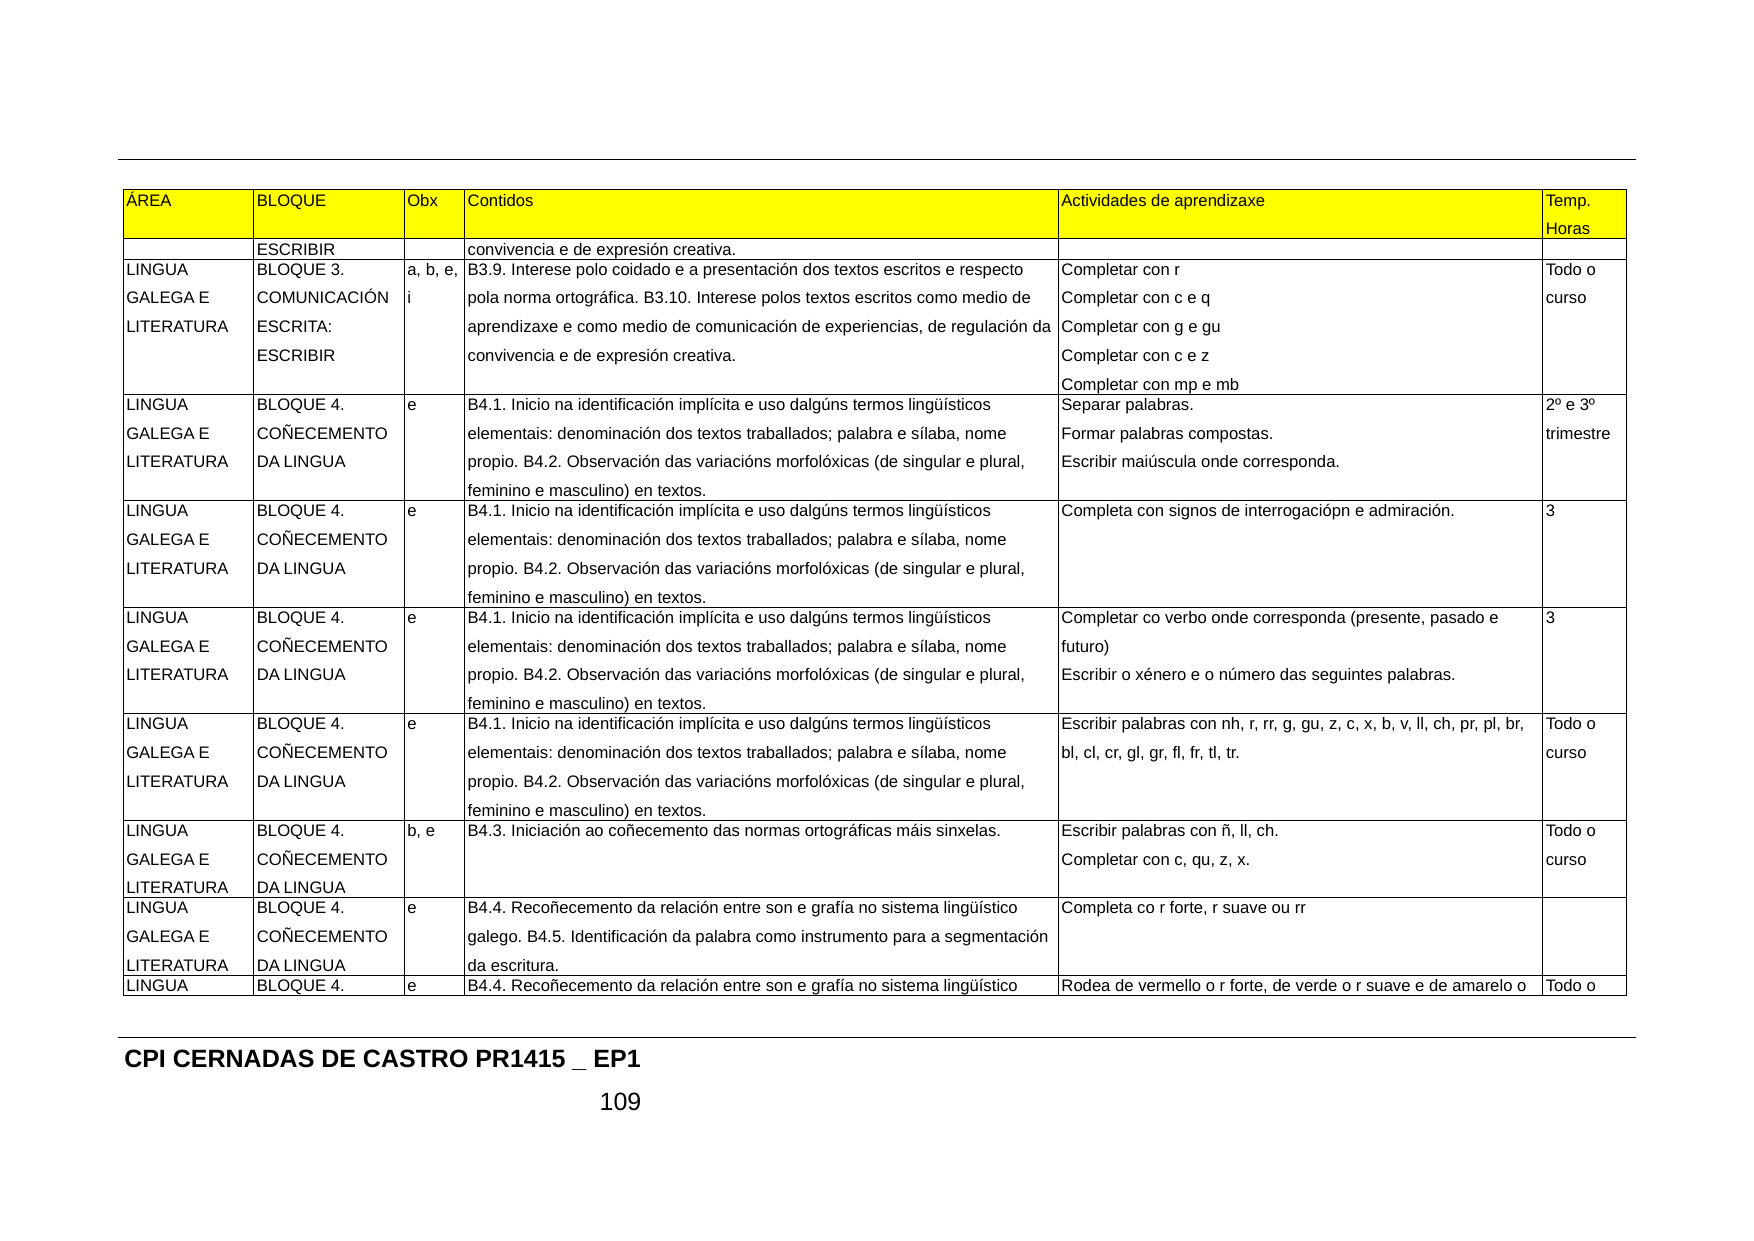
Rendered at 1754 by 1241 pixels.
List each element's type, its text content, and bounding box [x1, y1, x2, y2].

table_cell 2º e 3º trimestre [1543, 395, 1626, 500]
table_cell [405, 239, 464, 258]
table_cell [124, 239, 253, 258]
table_header Actividades de aprendizaxe [1059, 190, 1542, 238]
table_cell e [405, 714, 464, 819]
table_cell B4.3. Iniciación ao coñecemento das normas ortográficas máis sinxelas. [465, 821, 1058, 897]
table_cell a, b, e, i [405, 260, 464, 394]
table_cell Todo o curso [1543, 260, 1626, 394]
table_header Temp. Horas [1543, 190, 1626, 238]
table_cell b, e [405, 821, 464, 897]
table_cell ESCRIBIR [254, 239, 404, 258]
table_cell e [405, 395, 464, 500]
table_cell LINGUA GALEGA E LITERATURA [124, 395, 253, 500]
table_cell Todo o [1543, 976, 1626, 995]
table_cell [1059, 239, 1542, 258]
table_cell Escribir palabras con nh, r, rr, g, gu, z, c, x, b, v, ll, ch, pr, pl, br, bl, cl, cr, gl, gr, fl, fr, tl, tr. [1059, 714, 1542, 819]
table_cell Completar co verbo onde corresponda (presente, pasado e futuro) Escribir o xénero e o número das seguintes palabras. [1059, 608, 1542, 713]
table_cell BLOQUE 4. COÑECEMENTO DA LINGUA [254, 821, 404, 897]
table_cell Todo o curso [1543, 714, 1626, 819]
table_cell Completa co r forte, r suave ou rr [1059, 898, 1542, 975]
table_cell BLOQUE 4. [254, 976, 404, 995]
table_cell Todo o curso [1543, 821, 1626, 897]
table_cell BLOQUE 4. COÑECEMENTO DA LINGUA [254, 395, 404, 500]
table_cell B3.9. Interese polo coidado e a presentación dos textos escritos e respecto pola norma ortográfica. B3.10. Interese polos textos escritos como medio de aprendizaxe e como medio de comunicación de experiencias, de regulación da convivencia e de expresión creativa. [465, 260, 1058, 394]
table_cell 3 [1543, 608, 1626, 713]
table_cell Separar palabras. Formar palabras compostas. Escribir maiúscula onde corresponda. [1059, 395, 1542, 500]
table_cell BLOQUE 4. COÑECEMENTO DA LINGUA [254, 714, 404, 819]
table_cell Rodea de vermello o r forte, de verde o r suave e de amarelo o [1059, 976, 1542, 995]
table_cell e [405, 608, 464, 713]
table_cell [1543, 898, 1626, 975]
table_cell Escribir palabras con ñ, ll, ch. Completar con c, qu, z, x. [1059, 821, 1542, 897]
table_cell B4.1. Inicio na identificación implícita e uso dalgúns termos lingüísticos elementais: denominación dos textos traballados; palabra e sílaba, nome propio. B4.2. Observación das variacións morfolóxicas (de singular e plural, feminino e masculino) en textos. [465, 608, 1058, 713]
table_cell BLOQUE 4. COÑECEMENTO DA LINGUA [254, 898, 404, 975]
table_cell e [405, 976, 464, 995]
table_cell LINGUA GALEGA E LITERATURA [124, 821, 253, 897]
table_cell LINGUA GALEGA E LITERATURA [124, 260, 253, 394]
table_cell e [405, 501, 464, 607]
table_cell e [405, 898, 464, 975]
table_header BLOQUE [254, 190, 404, 238]
table_cell B4.1. Inicio na identificación implícita e uso dalgúns termos lingüísticos elementais: denominación dos textos traballados; palabra e sílaba, nome propio. B4.2. Observación das variacións morfolóxicas (de singular e plural, feminino e masculino) en textos. [465, 501, 1058, 607]
table_cell BLOQUE 4. COÑECEMENTO DA LINGUA [254, 608, 404, 713]
table_cell LINGUA GALEGA E LITERATURA [124, 714, 253, 819]
table_cell B4.1. Inicio na identificación implícita e uso dalgúns termos lingüísticos elementais: denominación dos textos traballados; palabra e sílaba, nome propio. B4.2. Observación das variacións morfolóxicas (de singular e plural, feminino e masculino) en textos. [465, 395, 1058, 500]
table_cell Completa con signos de interrogaciópn e admiración. [1059, 501, 1542, 607]
table_cell LINGUA [124, 976, 253, 995]
table_header Contidos [465, 190, 1058, 238]
table_cell LINGUA GALEGA E LITERATURA [124, 501, 253, 607]
table_cell BLOQUE 3. COMUNICACIÓN ESCRITA: ESCRIBIR [254, 260, 404, 394]
table_cell B4.1. Inicio na identificación implícita e uso dalgúns termos lingüísticos elementais: denominación dos textos traballados; palabra e sílaba, nome propio. B4.2. Observación das variacións morfolóxicas (de singular e plural, feminino e masculino) en textos. [465, 714, 1058, 819]
table_cell B4.4. Recoñecemento da relación entre son e grafía no sistema lingüístico [465, 976, 1058, 995]
table_header ÁREA [124, 190, 253, 238]
table_cell BLOQUE 4. COÑECEMENTO DA LINGUA [254, 501, 404, 607]
table_cell Completar con r Completar con c e q Completar con g e gu Completar con c e z Completar con mp e mb [1059, 260, 1542, 394]
table_cell [1543, 239, 1626, 258]
table_header Obx [405, 190, 464, 238]
table_cell LINGUA GALEGA E LITERATURA [124, 898, 253, 975]
table_cell B4.4. Recoñecemento da relación entre son e grafía no sistema lingüístico galego. B4.5. Identificación da palabra como instrumento para a segmentación da escritura. [465, 898, 1058, 975]
table_cell LINGUA GALEGA E LITERATURA [124, 608, 253, 713]
table_cell convivencia e de expresión creativa. [465, 239, 1058, 258]
table_cell 3 [1543, 501, 1626, 607]
